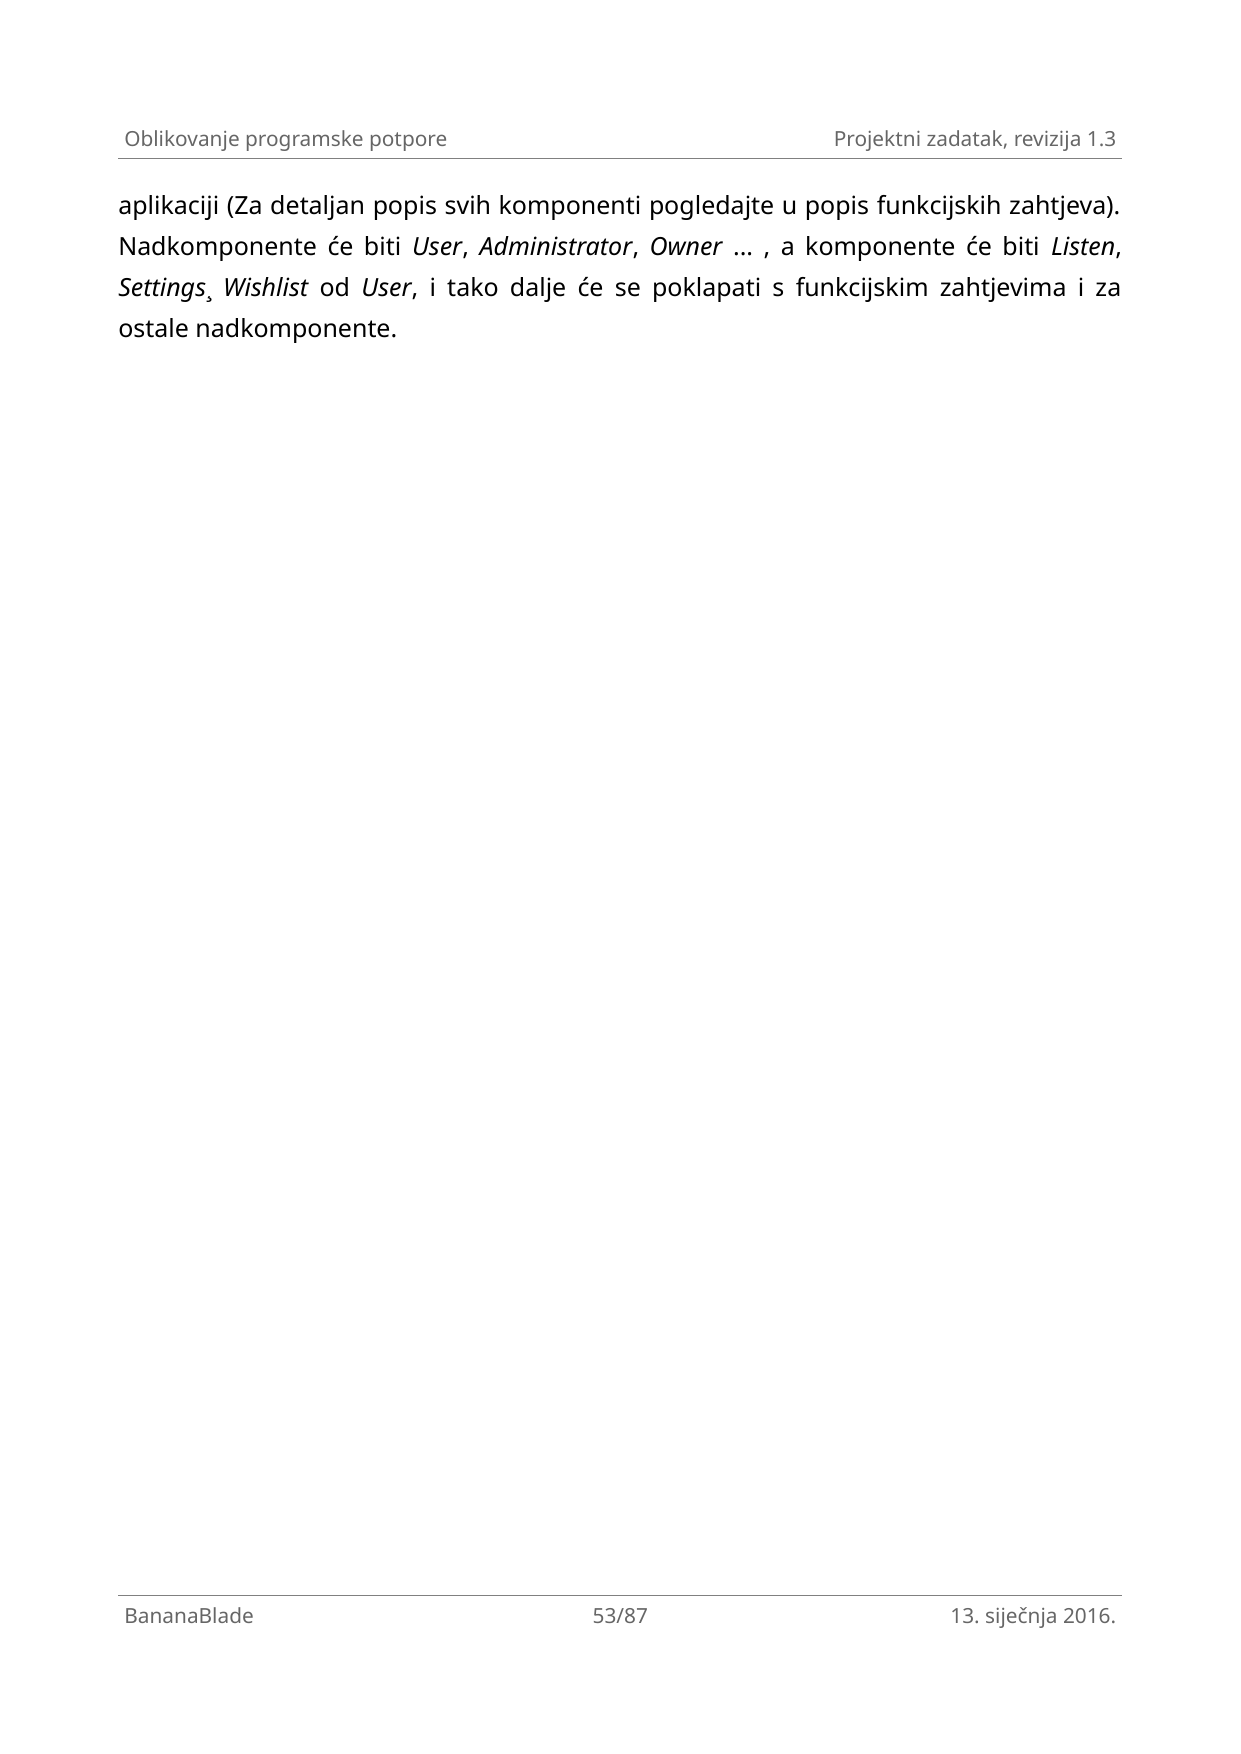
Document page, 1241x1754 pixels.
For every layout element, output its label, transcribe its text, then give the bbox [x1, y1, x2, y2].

text aplikaciji (Za detaljan popis svih komponenti pogledajte u popis funkcijskih zahtjeva). Nadkomponente će biti User, Administrator, Owner ... , a komponente će biti Listen, Settings¸ Wishlist od User, i tako dalje će se poklapati s funkcijskim zahtjevima i za ostale nadkomponente. [118, 188, 1122, 344]
